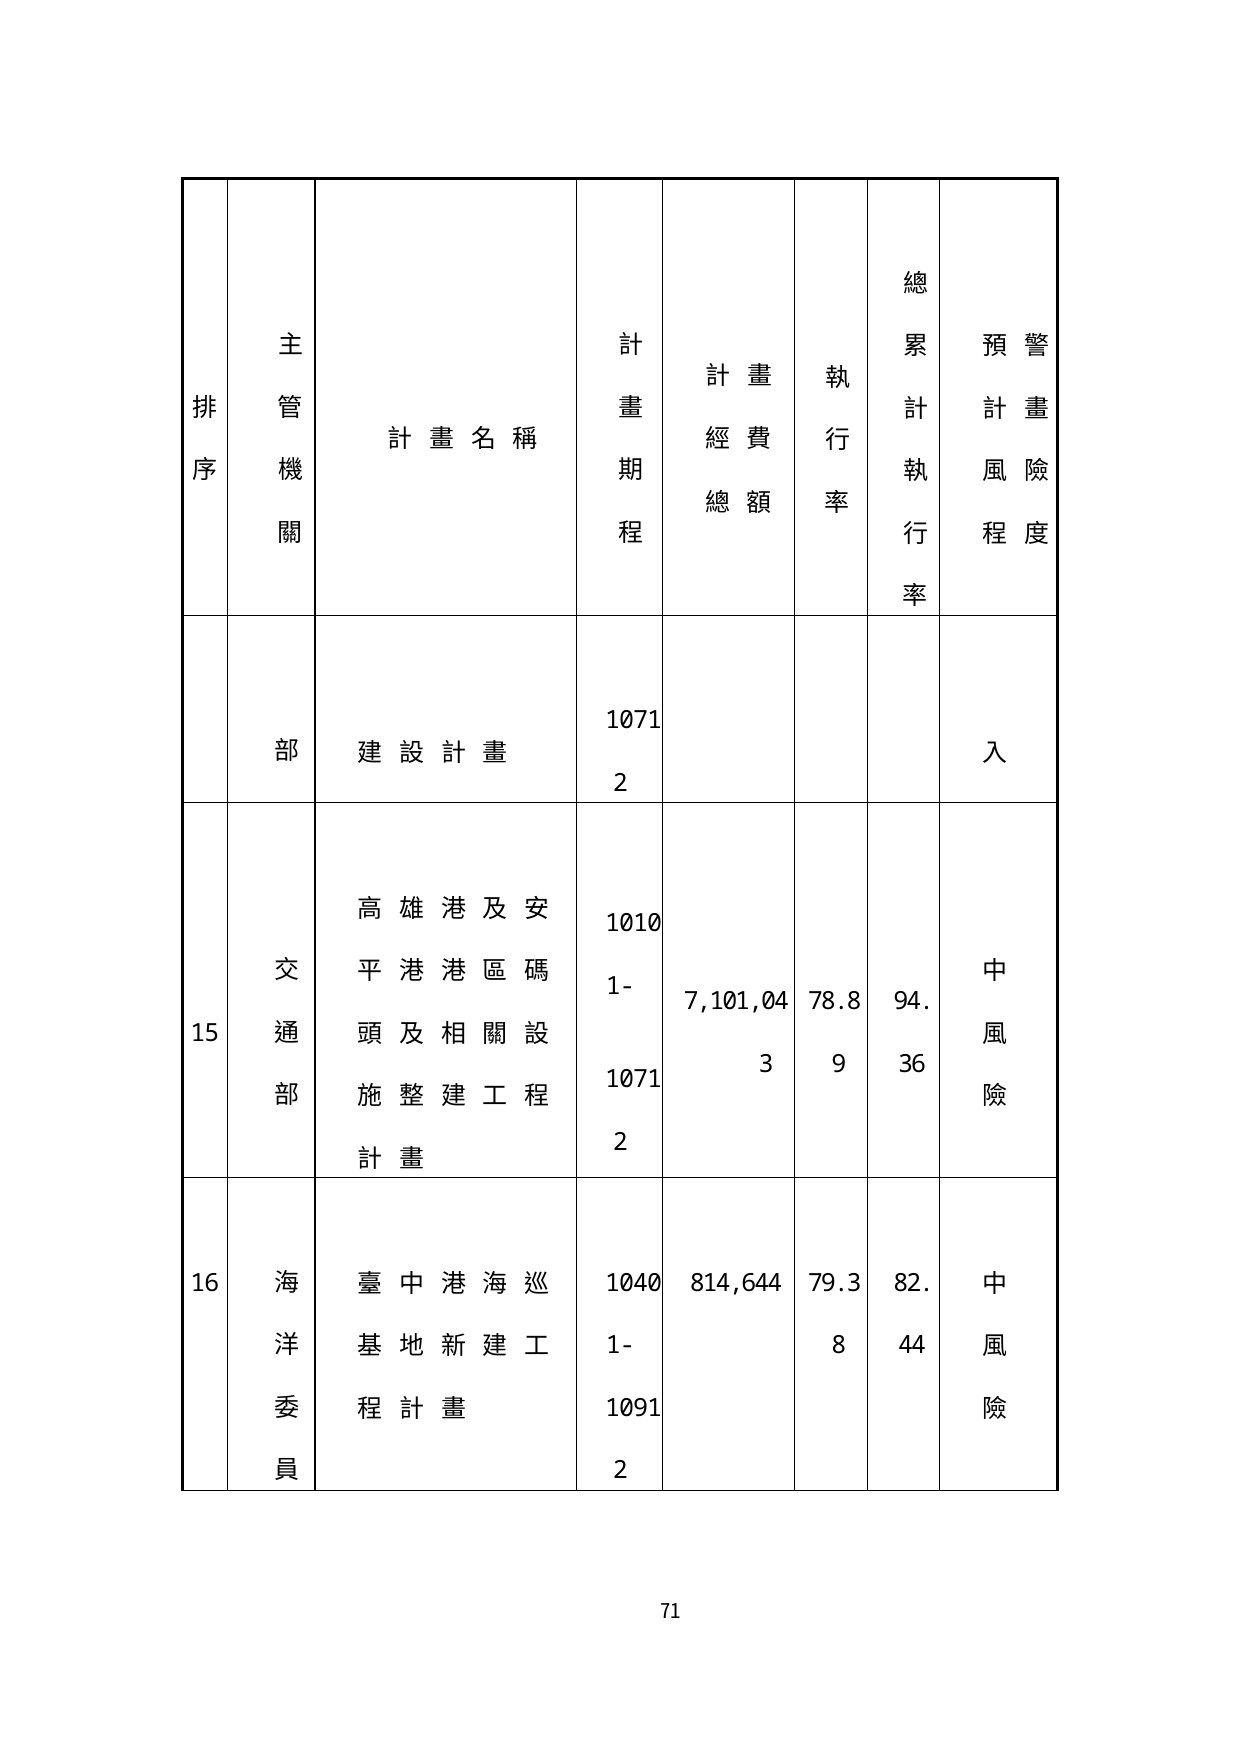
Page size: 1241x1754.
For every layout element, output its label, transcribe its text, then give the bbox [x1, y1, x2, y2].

table_header 總累計執行率 [868, 180, 939, 615]
table_cell 15 [184, 803, 227, 1177]
table_cell 部 [228, 616, 314, 802]
table_header 計畫名稱 [316, 180, 576, 615]
table_cell 交通部 [228, 803, 314, 1177]
table_cell 82.44 [868, 1178, 939, 1490]
table_header 計畫 期程 [577, 180, 662, 615]
table_cell 海洋委員 [228, 1178, 314, 1490]
table_cell 16 [184, 1178, 227, 1490]
table_cell 高雄港及安平港港區碼頭及相關設施整建工程計畫 [316, 803, 576, 1177]
table_header 主管 機關 [228, 180, 314, 615]
table_cell 79.38 [795, 1178, 867, 1490]
table_cell 建設計畫 [316, 616, 576, 802]
table_cell 中風險 [940, 1178, 1056, 1490]
table_header 排序 [184, 180, 227, 615]
table_cell 入 [940, 616, 1056, 802]
table_cell 814,644 [663, 1178, 794, 1490]
table_cell [184, 616, 227, 802]
table_header 執行率 [795, 180, 867, 615]
table_cell 7,101,043 [663, 803, 794, 1177]
table_header 預警計畫風險程度 [940, 180, 1056, 615]
table_cell 10101- 10712 [577, 803, 662, 1177]
table_cell 中風險 [940, 803, 1056, 1177]
table_cell 78.89 [795, 803, 867, 1177]
table_cell 94.36 [868, 803, 939, 1177]
table_cell 10401- 10912 [577, 1178, 662, 1490]
table_cell [795, 616, 867, 802]
table_header 計畫經費 總額 [663, 180, 794, 615]
table_cell [663, 616, 794, 802]
table_cell [868, 616, 939, 802]
table_cell 10712 [577, 616, 662, 802]
table_cell 臺中港海巡基地新建工程計畫 [316, 1178, 576, 1490]
